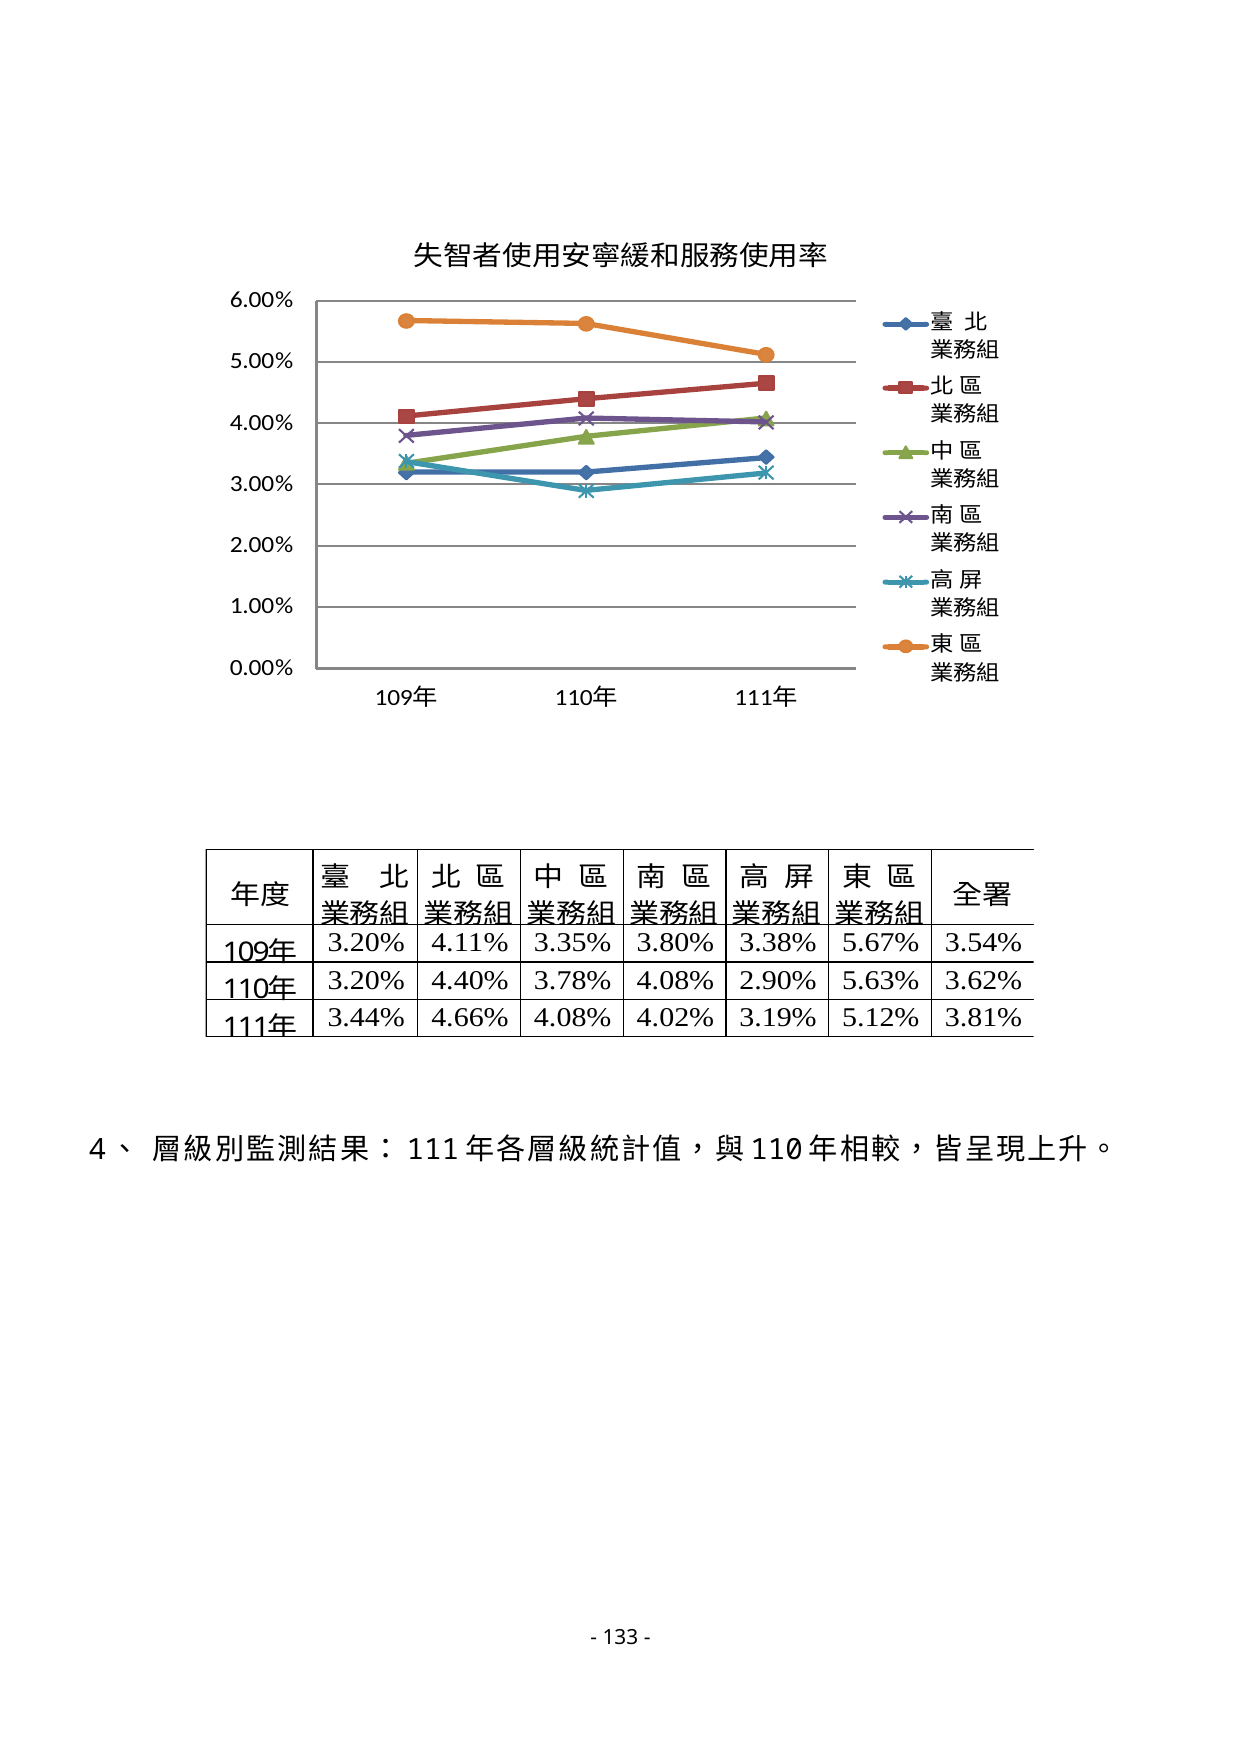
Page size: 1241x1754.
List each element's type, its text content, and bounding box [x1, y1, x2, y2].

list 層級別監測結果：111年各層級統計值，與110年相較，皆呈現上升。 [89, 1105, 1145, 1230]
